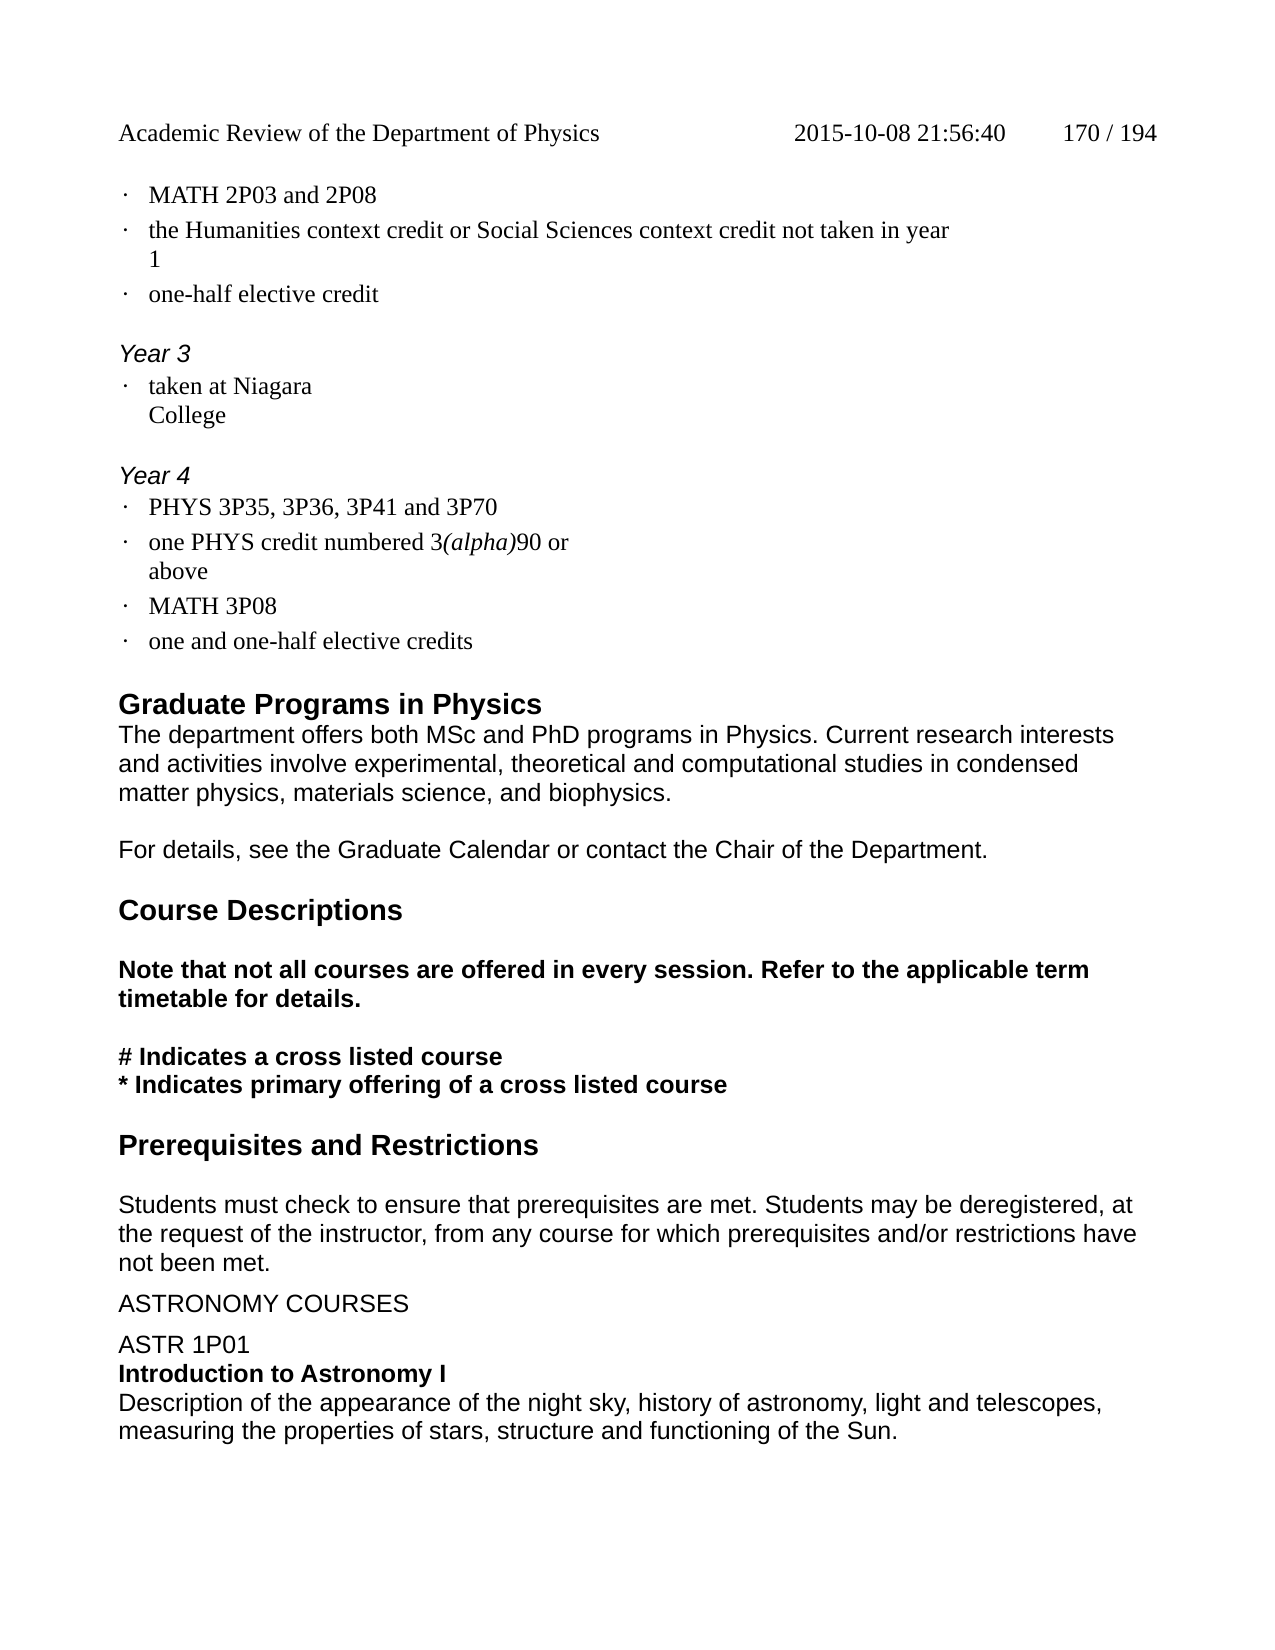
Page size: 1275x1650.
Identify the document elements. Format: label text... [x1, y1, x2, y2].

table_cell · [118, 588, 145, 623]
table_cell · [118, 524, 145, 588]
table_cell MATH 3P08 [145, 588, 636, 623]
table_cell · [118, 623, 145, 658]
text Year 4 [118, 432, 1157, 489]
table_cell MATH 2P03 and 2P08 [145, 177, 962, 212]
text ASTRONOMY COURSES [118, 1289, 1157, 1317]
table_header PHYS 3P35, 3P36, 3P41 and 3P70 [145, 489, 636, 524]
table_cell · [118, 177, 145, 212]
table_header taken at Niagara College [145, 368, 399, 432]
table_cell one and one-half elective credits [145, 623, 636, 658]
table_cell the Humanities context credit or Social Sciences context credit not taken in year 1 [145, 212, 962, 276]
table_cell one-half elective credit [145, 276, 962, 311]
table_cell one PHYS credit numbered 3(alpha)90 or above [145, 524, 636, 588]
table_cell · [118, 276, 145, 311]
table_cell · [118, 212, 145, 276]
text Year 3 [118, 311, 1157, 368]
text ASTR 1P01 Introduction to Astronomy I Description of the appearance of the night sky, history of astronomy, light and telescopes, measuring the properties of stars, structure and functioning of the Sun. [118, 1330, 1157, 1445]
table_header · [118, 368, 145, 432]
text Graduate Programs in Physics The department offers both MSc and PhD programs in Physics. Current research interests and activities involve experimental, theoretical and computational studies in condensed matter physics, materials science, and biophysics. For details, see the Graduate Calendar or contact the Chair of the Department. Course Descriptions Note that not all courses are offered in every session. Refer to the applicable term timetable for details. # Indicates a cross listed course * Indicates primary offering of a cross listed course Prerequisites and Restrictions Students must check to ensure that prerequisites are met. Students may be deregistered, at the request of the instructor, from any course for which prerequisites and/or restrictions have not been met. [118, 658, 1157, 1276]
table_header · [118, 489, 145, 524]
